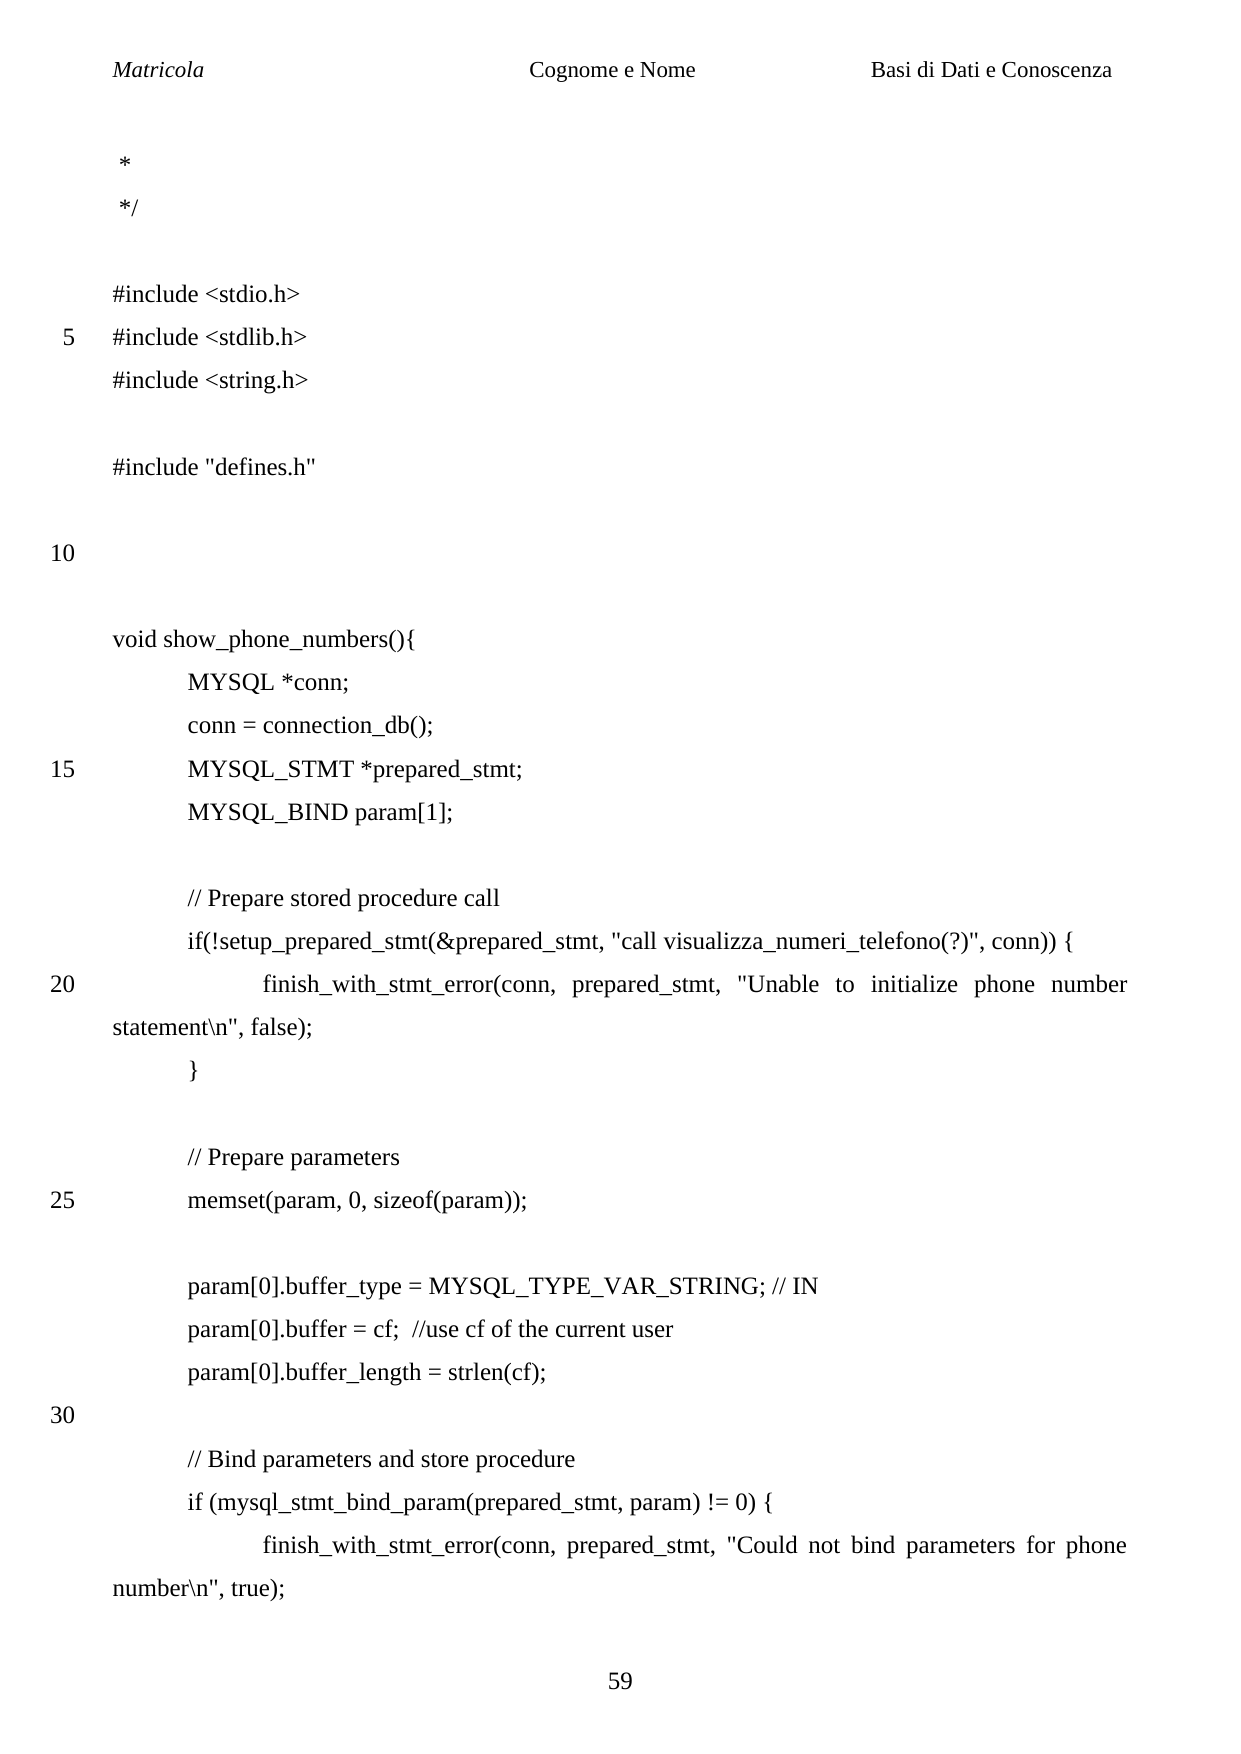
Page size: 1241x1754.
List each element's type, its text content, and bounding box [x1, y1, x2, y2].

text // Prepare parameters [112, 1142, 1128, 1171]
text #include "defines.h" [112, 452, 1128, 481]
text // Prepare stored procedure call [112, 883, 1128, 912]
text MYSQL_BIND param[1]; [112, 797, 1128, 826]
text MYSQL_STMT *prepared_stmt; [112, 754, 1128, 782]
text * [112, 150, 1128, 179]
text param[0].buffer_type = MYSQL_TYPE_VAR_STRING; // IN [112, 1271, 1128, 1300]
text void show_phone_numbers(){ [112, 624, 1128, 653]
text param[0].buffer_length = strlen(cf); [112, 1357, 1128, 1386]
text memset(param, 0, sizeof(param)); [112, 1185, 1128, 1214]
text finish_with_stmt_error(conn, prepared_stmt, "Could not bind parameters for phone number\n", true); [112, 1530, 1128, 1602]
text if(!setup_prepared_stmt(&prepared_stmt, "call visualizza_numeri_telefono(?)", conn)) { [112, 926, 1128, 955]
text if (mysql_stmt_bind_param(prepared_stmt, param) != 0) { [112, 1487, 1128, 1516]
text MYSQL *conn; [112, 667, 1128, 696]
text #include <stdlib.h> [112, 322, 1128, 351]
text conn = connection_db(); [112, 711, 1128, 739]
text #include <string.h> [112, 366, 1128, 394]
text finish_with_stmt_error(conn, prepared_stmt, "Unable to initialize phone number statement\n", false); [112, 969, 1128, 1041]
text // Bind parameters and store procedure [112, 1444, 1128, 1472]
text */ [112, 193, 1128, 222]
text } [112, 1056, 1128, 1084]
text param[0].buffer = cf; //use cf of the current user [112, 1314, 1128, 1343]
text #include <stdio.h> [112, 279, 1128, 308]
